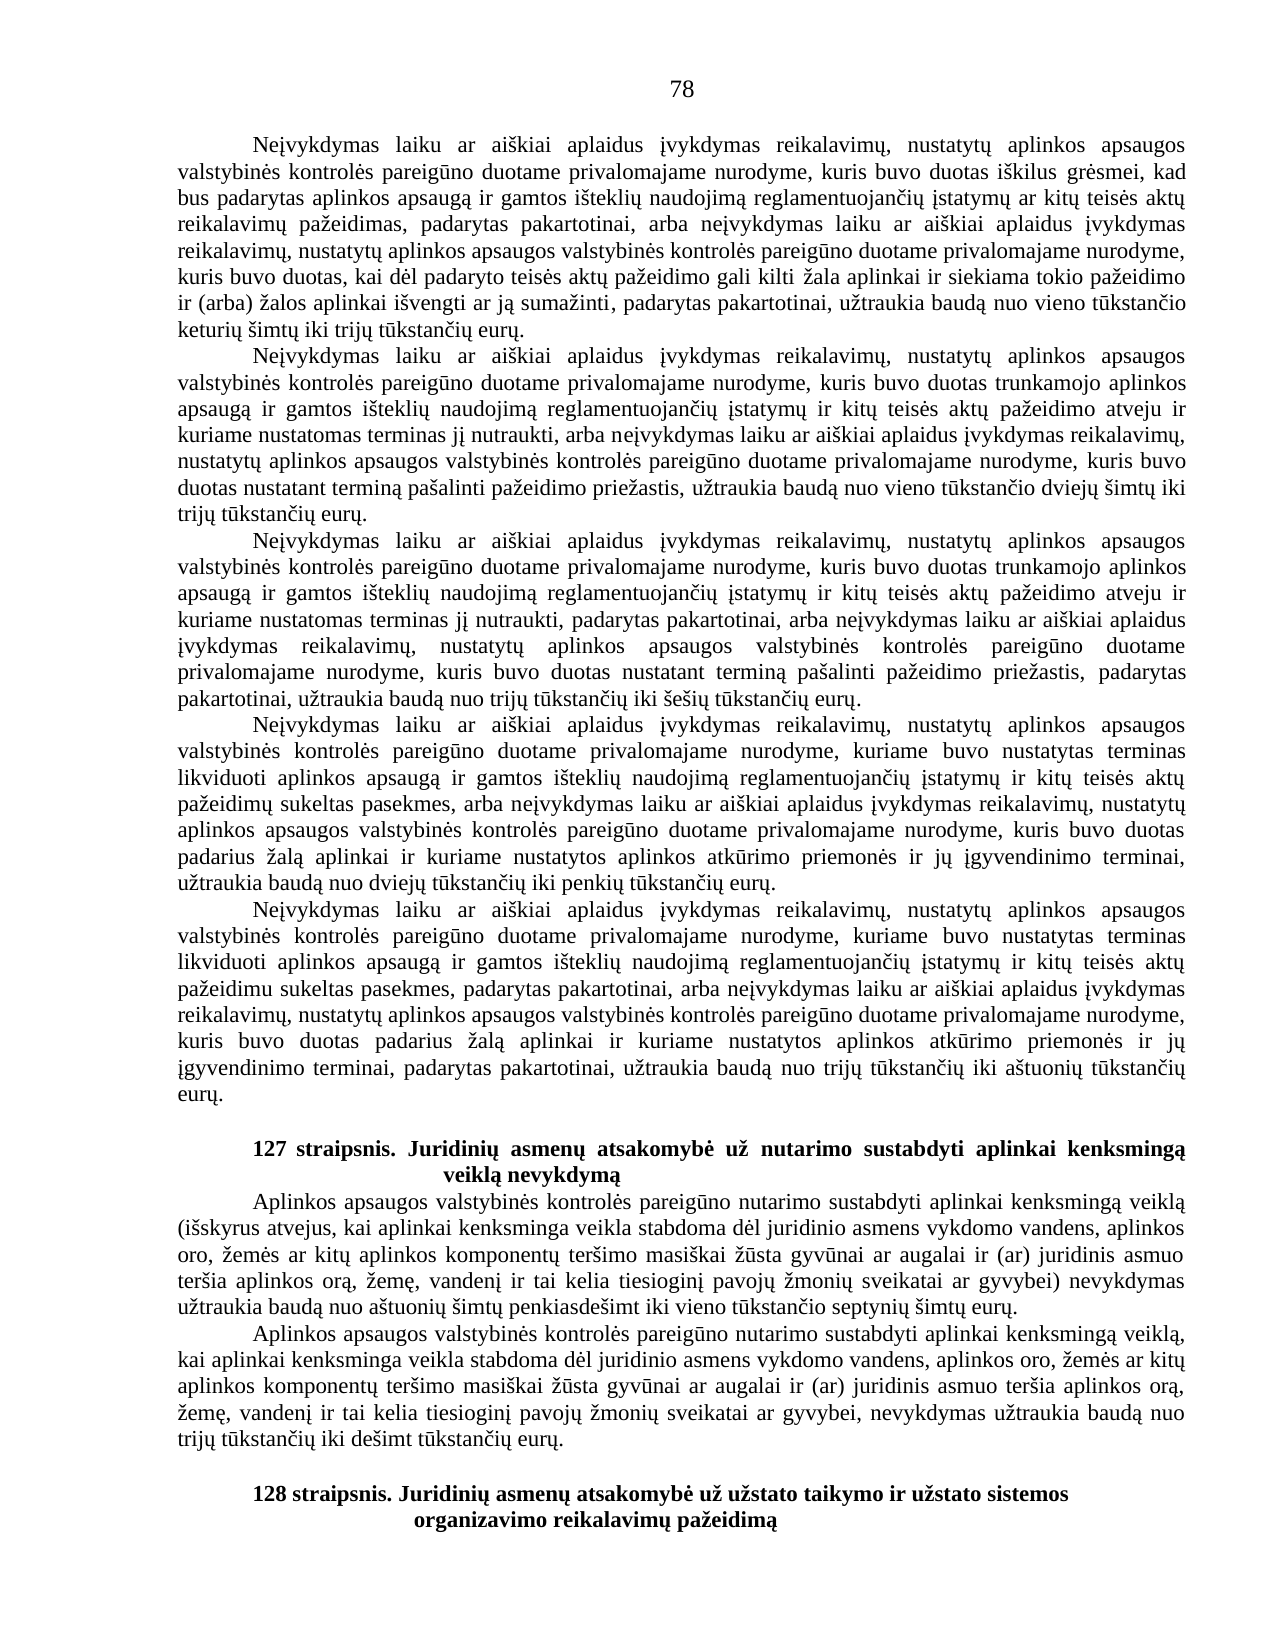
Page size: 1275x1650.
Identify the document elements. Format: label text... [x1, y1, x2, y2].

text Neįvykdymas laiku ar aiškiai aplaidus įvykdymas reikalavimų, nustatytų aplinkos apsaugos valstybinės kontrolės pareigūno duotame privalomajame nurodyme, kuriame buvo nustatytas terminas likviduoti aplinkos apsaugą ir gamtos išteklių naudojimą reglamentuojančių įstatymų ir kitų teisės aktų pažeidimu sukeltas pasekmes, padarytas pakartotinai, arba neįvykdymas laiku ar aiškiai aplaidus įvykdymas reikalavimų, nustatytų aplinkos apsaugos valstybinės kontrolės pareigūno duotame privalomajame nurodyme, kuris buvo duotas padarius žalą aplinkai ir kuriame nustatytos aplinkos atkūrimo priemonės ir jų įgyvendinimo terminai, padarytas pakartotinai, užtraukia baudą nuo trijų tūkstančių iki aštuonių tūkstančių eurų. [177, 896, 1186, 1106]
text Aplinkos apsaugos valstybinės kontrolės pareigūno nutarimo sustabdyti aplinkai kenksmingą veiklą, kai aplinkai kenksminga veikla stabdoma dėl juridinio asmens vykdomo vandens, aplinkos oro, žemės ar kitų aplinkos komponentų teršimo masiškai žūsta gyvūnai ar augalai ir (ar) juridinis asmuo teršia aplinkos orą, žemę, vandenį ir tai kelia tiesioginį pavojų žmonių sveikatai ar gyvybei, nevykdymas užtraukia baudą nuo trijų tūkstančių iki dešimt tūkstančių eurų. [177, 1320, 1186, 1451]
text 127 straipsnis. Juridinių asmenų atsakomybė už nutarimo sustabdyti aplinkai kenksmingą veiklą nevykdymą [252, 1135, 1186, 1188]
text 128 straipsnis. Juridinių asmenų atsakomybė už užstato taikymo ir užstato sistemos organizavimo reikalavimų pažeidimą [252, 1480, 1186, 1533]
text Neįvykdymas laiku ar aiškiai aplaidus įvykdymas reikalavimų, nustatytų aplinkos apsaugos valstybinės kontrolės pareigūno duotame privalomajame nurodyme, kuris buvo duotas trunkamojo aplinkos apsaugą ir gamtos išteklių naudojimą reglamentuojančių įstatymų ir kitų teisės aktų pažeidimo atveju ir kuriame nustatomas terminas jį nutraukti, arba neįvykdymas laiku ar aiškiai aplaidus įvykdymas reikalavimų, nustatytų aplinkos apsaugos valstybinės kontrolės pareigūno duotame privalomajame nurodyme, kuris buvo duotas nustatant terminą pašalinti pažeidimo priežastis, užtraukia baudą nuo vieno tūkstančio dviejų šimtų iki trijų tūkstančių eurų. [177, 342, 1186, 527]
text Neįvykdymas laiku ar aiškiai aplaidus įvykdymas reikalavimų, nustatytų aplinkos apsaugos valstybinės kontrolės pareigūno duotame privalomajame nurodyme, kuris buvo duotas iškilus grėsmei, kad bus padarytas aplinkos apsaugą ir gamtos išteklių naudojimą reglamentuojančių įstatymų ar kitų teisės aktų reikalavimų pažeidimas, padarytas pakartotinai, arba neįvykdymas laiku ar aiškiai aplaidus įvykdymas reikalavimų, nustatytų aplinkos apsaugos valstybinės kontrolės pareigūno duotame privalomajame nurodyme, kuris buvo duotas, kai dėl padaryto teisės aktų pažeidimo gali kilti žala aplinkai ir siekiama tokio pažeidimo ir (arba) žalos aplinkai išvengti ar ją sumažinti, padarytas pakartotinai, užtraukia baudą nuo vieno tūkstančio keturių šimtų iki trijų tūkstančių eurų. [177, 131, 1186, 342]
text Neįvykdymas laiku ar aiškiai aplaidus įvykdymas reikalavimų, nustatytų aplinkos apsaugos valstybinės kontrolės pareigūno duotame privalomajame nurodyme, kuris buvo duotas trunkamojo aplinkos apsaugą ir gamtos išteklių naudojimą reglamentuojančių įstatymų ir kitų teisės aktų pažeidimo atveju ir kuriame nustatomas terminas jį nutraukti, padarytas pakartotinai, arba neįvykdymas laiku ar aiškiai aplaidus įvykdymas reikalavimų, nustatytų aplinkos apsaugos valstybinės kontrolės pareigūno duotame privalomajame nurodyme, kuris buvo duotas nustatant terminą pašalinti pažeidimo priežastis, padarytas pakartotinai, užtraukia baudą nuo trijų tūkstančių iki šešių tūkstančių eurų. [177, 527, 1186, 711]
text Aplinkos apsaugos valstybinės kontrolės pareigūno nutarimo sustabdyti aplinkai kenksmingą veiklą (išskyrus atvejus, kai aplinkai kenksminga veikla stabdoma dėl juridinio asmens vykdomo vandens, aplinkos oro, žemės ar kitų aplinkos komponentų teršimo masiškai žūsta gyvūnai ar augalai ir (ar) juridinis asmuo teršia aplinkos orą, žemę, vandenį ir tai kelia tiesioginį pavojų žmonių sveikatai ar gyvybei) nevykdymas užtraukia baudą nuo aštuonių šimtų penkiasdešimt iki vieno tūkstančio septynių šimtų eurų. [177, 1188, 1186, 1320]
text Neįvykdymas laiku ar aiškiai aplaidus įvykdymas reikalavimų, nustatytų aplinkos apsaugos valstybinės kontrolės pareigūno duotame privalomajame nurodyme, kuriame buvo nustatytas terminas likviduoti aplinkos apsaugą ir gamtos išteklių naudojimą reglamentuojančių įstatymų ir kitų teisės aktų pažeidimų sukeltas pasekmes, arba neįvykdymas laiku ar aiškiai aplaidus įvykdymas reikalavimų, nustatytų aplinkos apsaugos valstybinės kontrolės pareigūno duotame privalomajame nurodyme, kuris buvo duotas padarius žalą aplinkai ir kuriame nustatytos aplinkos atkūrimo priemonės ir jų įgyvendinimo terminai, užtraukia baudą nuo dviejų tūkstančių iki penkių tūkstančių eurų. [177, 711, 1186, 896]
